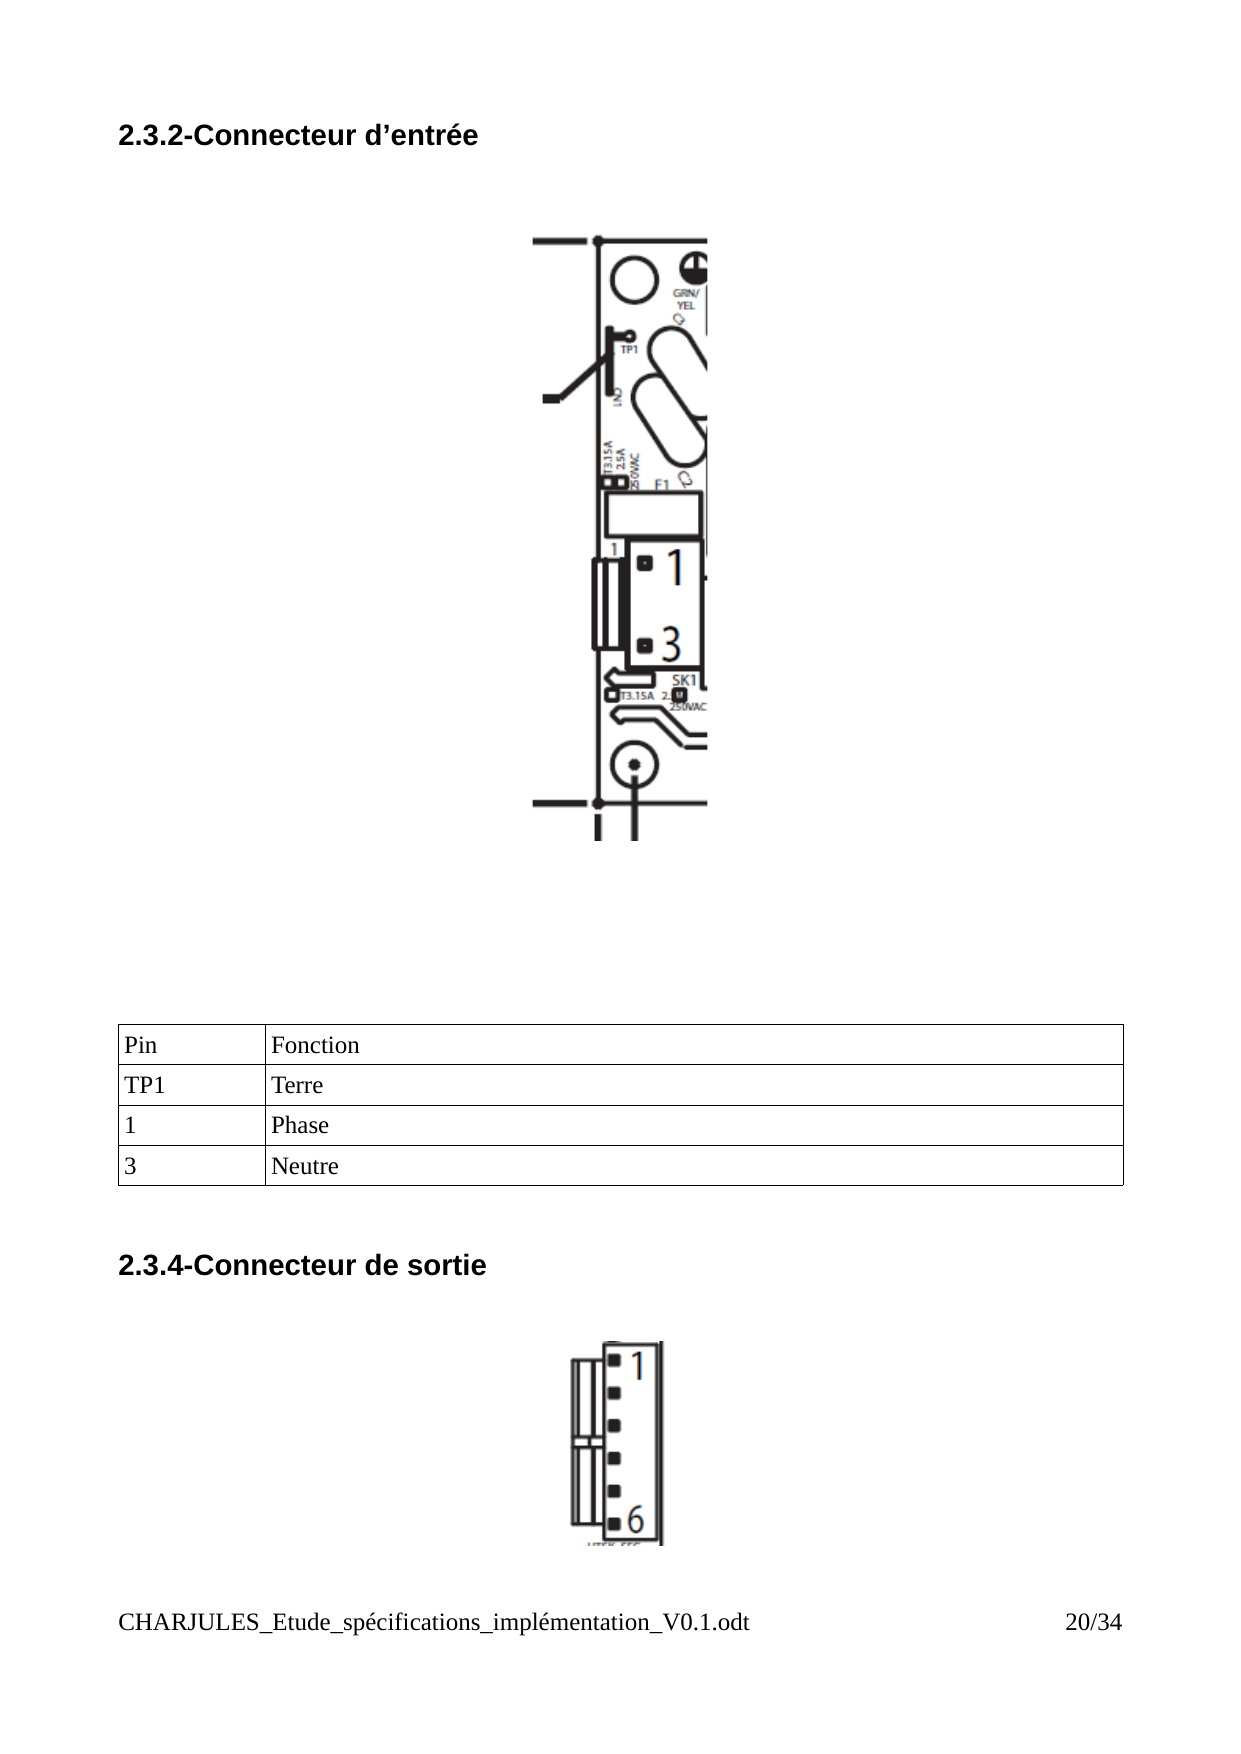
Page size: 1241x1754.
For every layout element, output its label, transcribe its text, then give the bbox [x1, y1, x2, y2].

picture [567, 1341, 674, 1546]
table_cell Phase [266, 1106, 1123, 1145]
subtitle 2.3.4-Connecteur de sortie [118, 1247, 1122, 1281]
picture [532, 212, 708, 841]
table_cell Terre [266, 1065, 1123, 1104]
table_cell 1 [119, 1106, 265, 1145]
table_cell 3 [119, 1146, 265, 1185]
table_header Fonction [266, 1025, 1123, 1064]
table_cell TP1 [119, 1065, 265, 1104]
table_cell Neutre [266, 1146, 1123, 1185]
table_header Pin [119, 1025, 265, 1064]
subtitle 2.3.2-Connecteur d’entrée [118, 118, 1122, 152]
